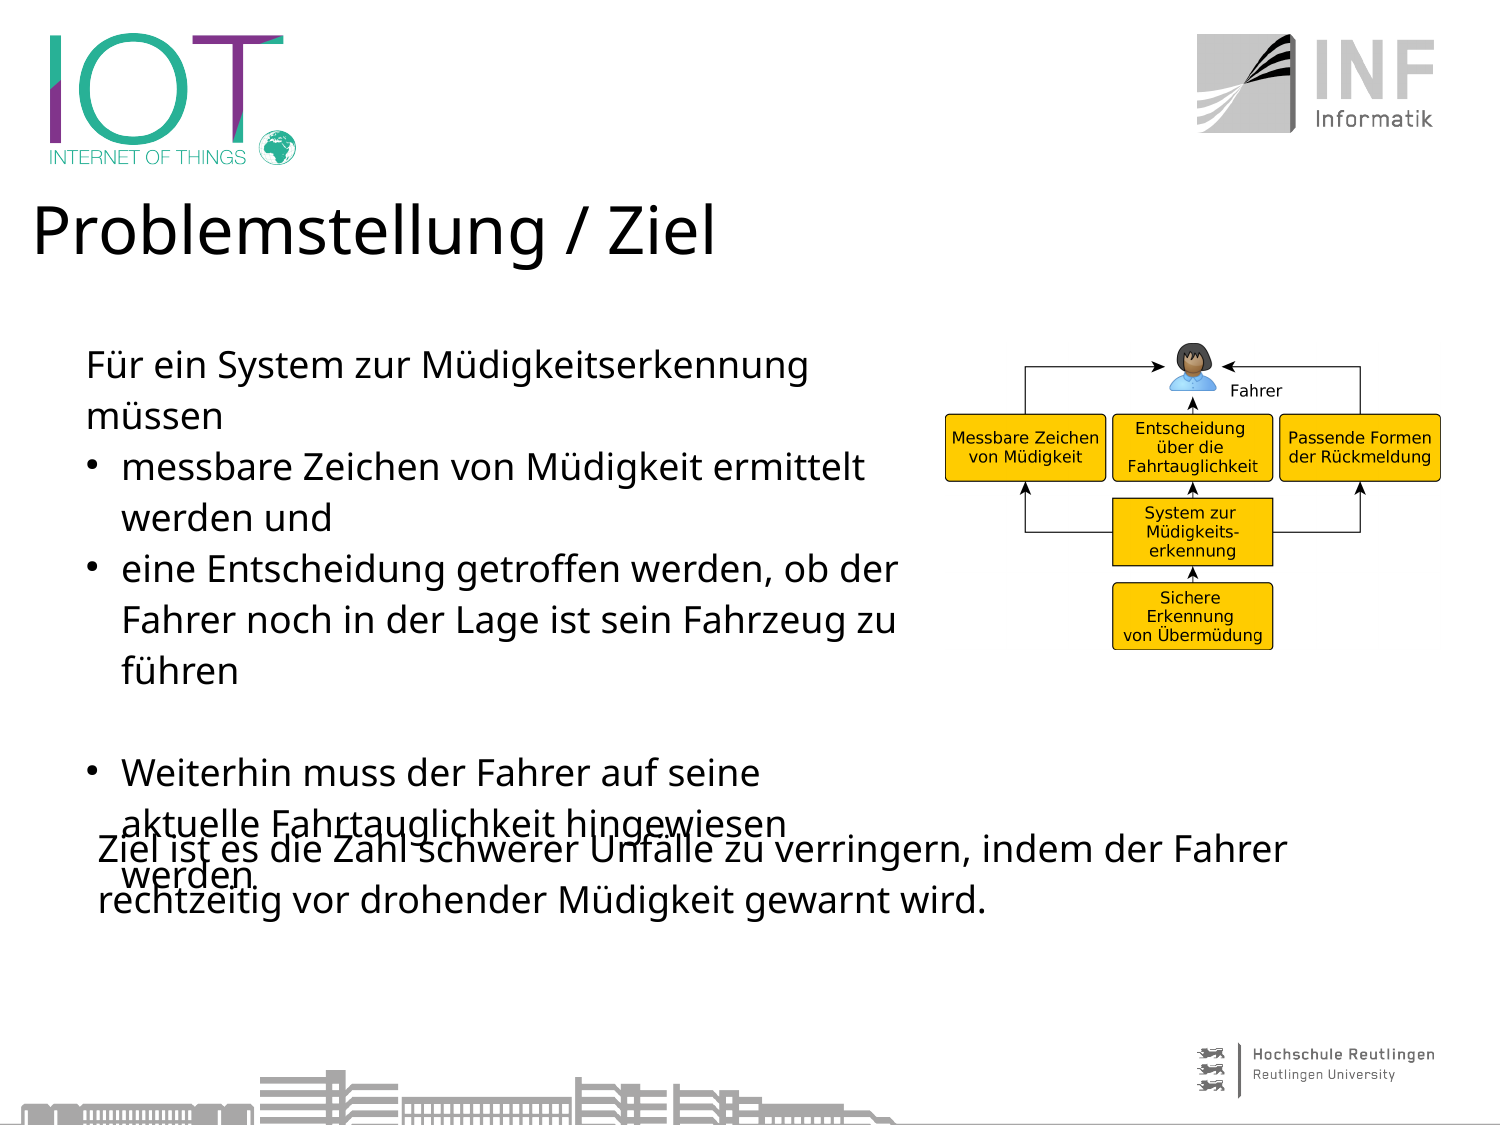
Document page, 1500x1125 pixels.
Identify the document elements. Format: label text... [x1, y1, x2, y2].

picture [945, 342, 1441, 650]
picture [50, 33, 296, 165]
text_box Ziel ist es die Zahl schwerer Unfälle zu verringern, indem der Fahrer rechtzeitig vor drohender Müdigkeit gewarnt wird. [82, 814, 1465, 1040]
text_box Problemstellung / Ziel [16, 180, 1464, 284]
picture [0, 1042, 1500, 1125]
picture [1197, 34, 1434, 133]
text_box Für ein System zur Müdigkeitserkennung müssen messbare Zeichen von Müdigkeit ermittelt werden und eine Entscheidung getroffen werden, ob der Fahrer noch in der Lage ist sein Fahrzeug zu führen Weiterhin muss der Fahrer auf seine aktuelle Fahrtauglichkeit hingewiesen werden [70, 330, 922, 712]
